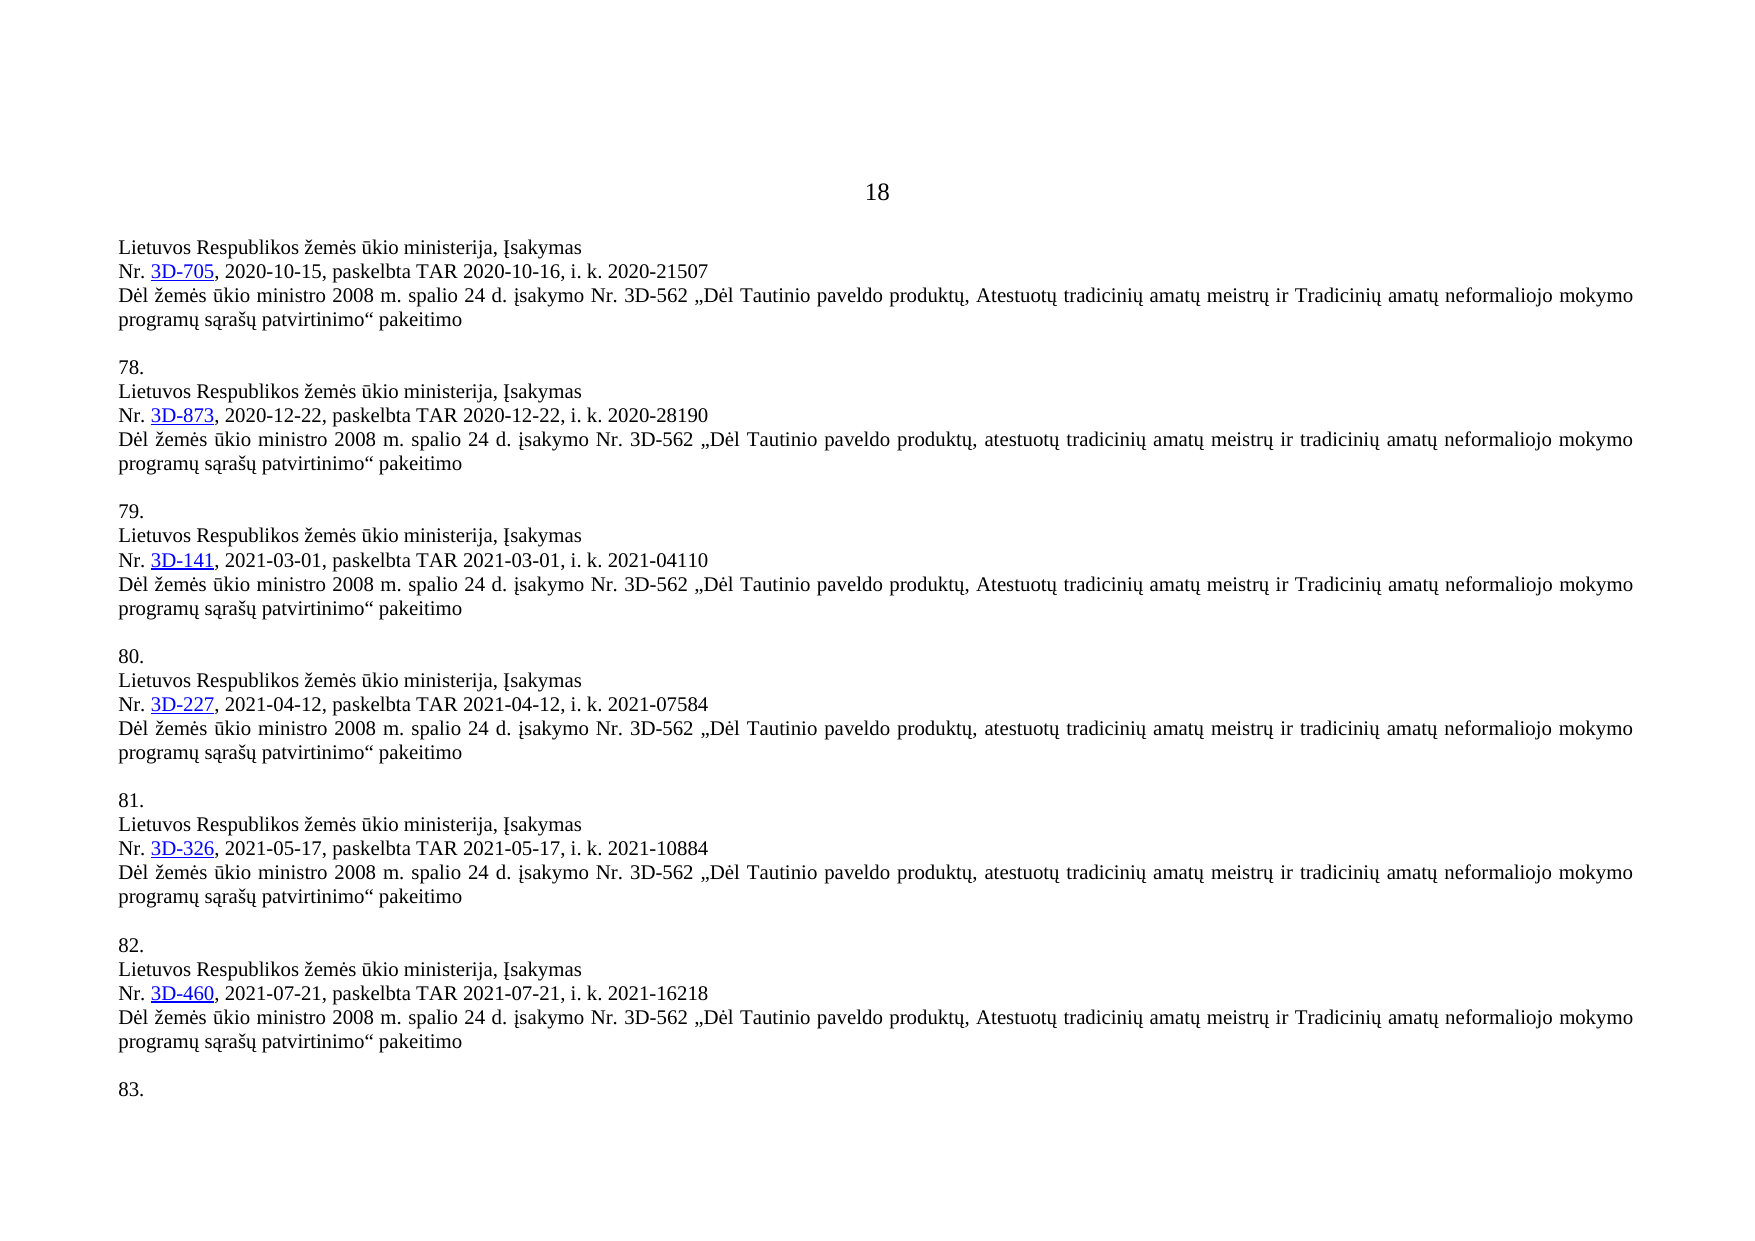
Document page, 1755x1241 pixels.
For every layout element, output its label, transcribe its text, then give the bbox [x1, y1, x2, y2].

text 80. [118, 644, 1636, 668]
text Dėl žemės ūkio ministro 2008 m. spalio 24 d. įsakymo Nr. 3D-562 „Dėl Tautinio paveldo produktų, Atestuotų tradicinių amatų meistrų ir Tradicinių amatų neformaliojo mokymo programų sąrašų patvirtinimo“ pakeitimo [118, 572, 1636, 620]
text Dėl žemės ūkio ministro 2008 m. spalio 24 d. įsakymo Nr. 3D-562 „Dėl Tautinio paveldo produktų, Atestuotų tradicinių amatų meistrų ir Tradicinių amatų neformaliojo mokymo programų sąrašų patvirtinimo“ pakeitimo [118, 283, 1636, 331]
text Lietuvos Respublikos žemės ūkio ministerija, Įsakymas [118, 812, 1636, 836]
text Lietuvos Respublikos žemės ūkio ministerija, Įsakymas [118, 235, 1636, 259]
text Dėl žemės ūkio ministro 2008 m. spalio 24 d. įsakymo Nr. 3D-562 „Dėl Tautinio paveldo produktų, atestuotų tradicinių amatų meistrų ir tradicinių amatų neformaliojo mokymo programų sąrašų patvirtinimo“ pakeitimo [118, 716, 1636, 764]
text Nr. 3D-227, 2021-04-12, paskelbta TAR 2021-04-12, i. k. 2021-07584 [118, 692, 1636, 716]
text 81. [118, 788, 1636, 812]
text Dėl žemės ūkio ministro 2008 m. spalio 24 d. įsakymo Nr. 3D-562 „Dėl Tautinio paveldo produktų, atestuotų tradicinių amatų meistrų ir tradicinių amatų neformaliojo mokymo programų sąrašų patvirtinimo“ pakeitimo [118, 860, 1636, 908]
text Lietuvos Respublikos žemės ūkio ministerija, Įsakymas [118, 668, 1636, 692]
text Nr. 3D-141, 2021-03-01, paskelbta TAR 2021-03-01, i. k. 2021-04110 [118, 547, 1636, 572]
text Dėl žemės ūkio ministro 2008 m. spalio 24 d. įsakymo Nr. 3D-562 „Dėl Tautinio paveldo produktų, atestuotų tradicinių amatų meistrų ir tradicinių amatų neformaliojo mokymo programų sąrašų patvirtinimo“ pakeitimo [118, 427, 1636, 475]
text 78. [118, 355, 1636, 379]
text Lietuvos Respublikos žemės ūkio ministerija, Įsakymas [118, 957, 1636, 981]
text Nr. 3D-873, 2020-12-22, paskelbta TAR 2020-12-22, i. k. 2020-28190 [118, 403, 1636, 427]
text 79. [118, 499, 1636, 523]
text Nr. 3D-705, 2020-10-15, paskelbta TAR 2020-10-16, i. k. 2020-21507 [118, 259, 1636, 283]
text Lietuvos Respublikos žemės ūkio ministerija, Įsakymas [118, 379, 1636, 403]
text Nr. 3D-326, 2021-05-17, paskelbta TAR 2021-05-17, i. k. 2021-10884 [118, 836, 1636, 860]
text Dėl žemės ūkio ministro 2008 m. spalio 24 d. įsakymo Nr. 3D-562 „Dėl Tautinio paveldo produktų, Atestuotų tradicinių amatų meistrų ir Tradicinių amatų neformaliojo mokymo programų sąrašų patvirtinimo“ pakeitimo [118, 1005, 1636, 1053]
text 82. [118, 932, 1636, 957]
text Nr. 3D-460, 2021-07-21, paskelbta TAR 2021-07-21, i. k. 2021-16218 [118, 981, 1636, 1005]
text Lietuvos Respublikos žemės ūkio ministerija, Įsakymas [118, 523, 1636, 547]
text 83. [118, 1077, 1636, 1101]
